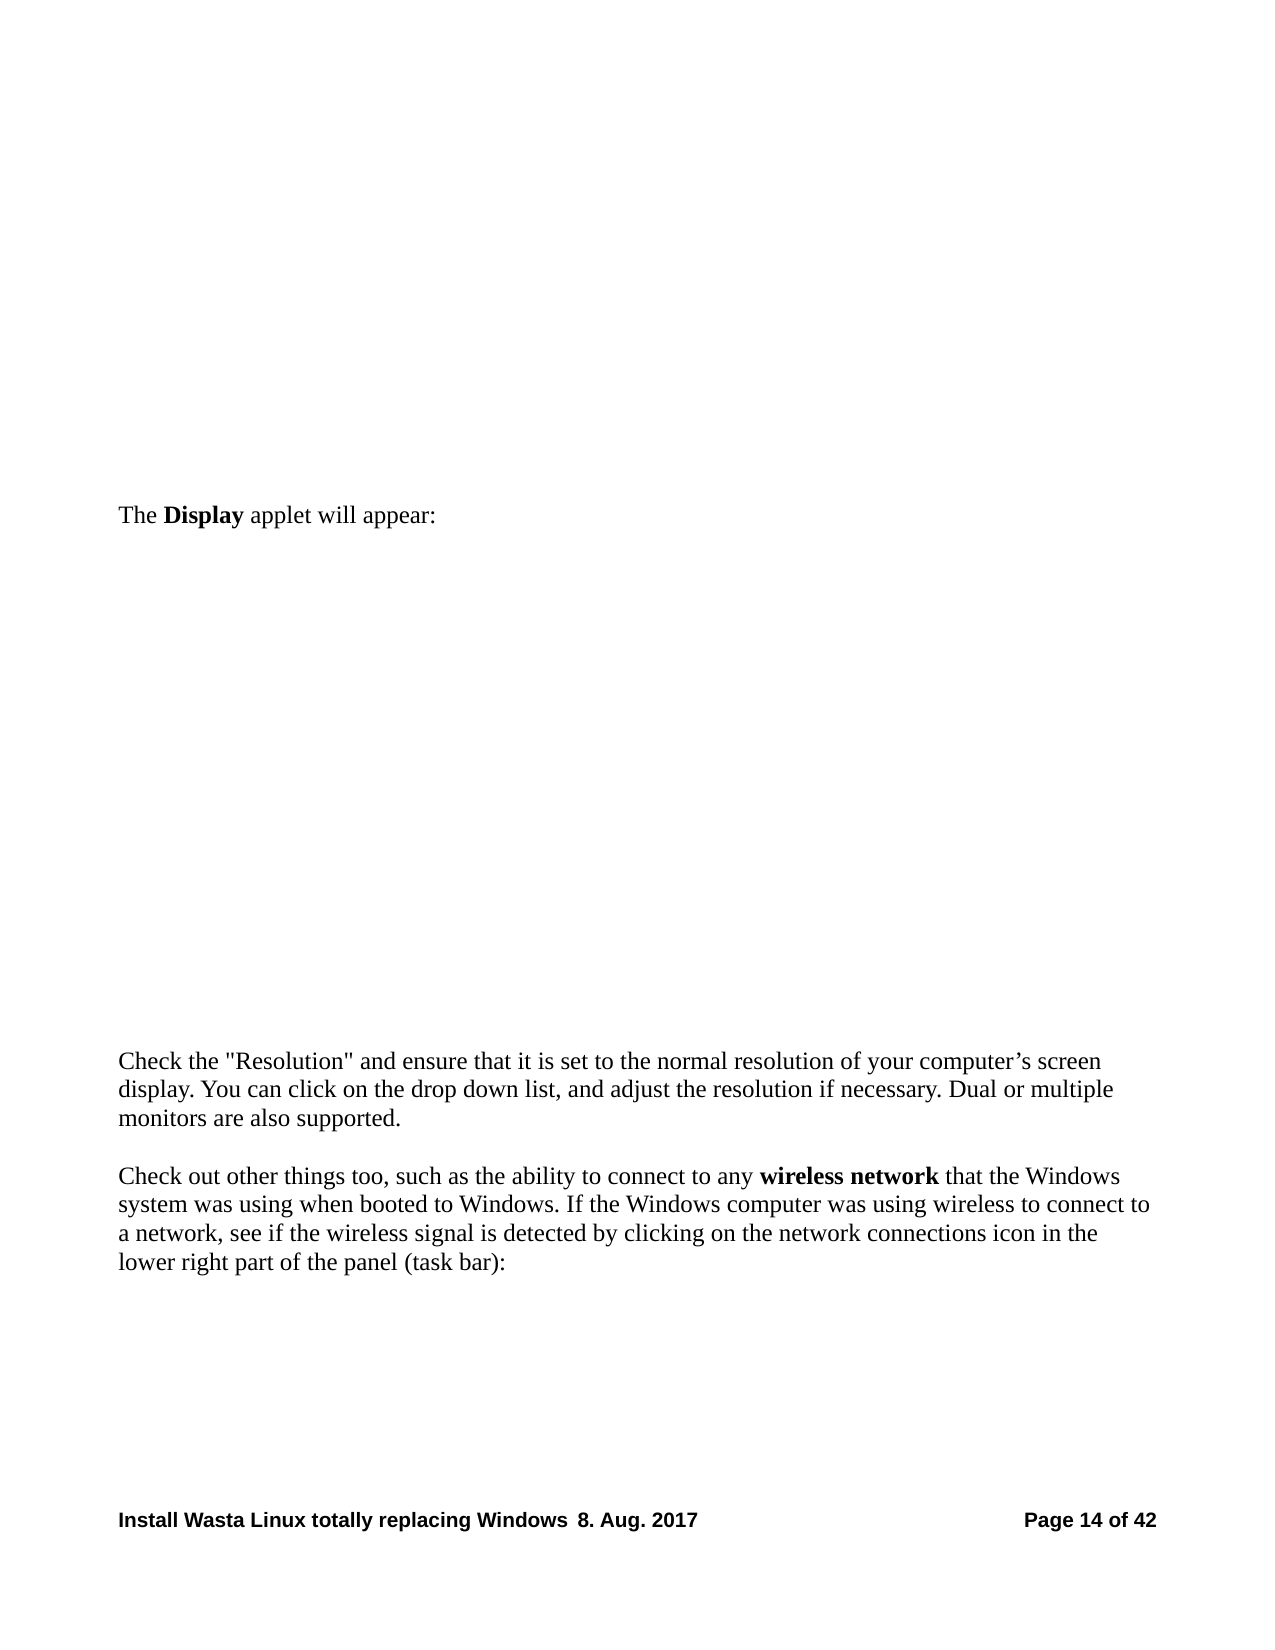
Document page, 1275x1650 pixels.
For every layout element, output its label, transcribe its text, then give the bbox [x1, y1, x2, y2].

text The Display applet will appear: [118, 500, 1157, 528]
text Check out other things too, such as the ability to connect to any wireless network that the Windows system was using when booted to Windows. If the Windows computer was using wireless to connect to a network, see if the wireless signal is detected by clicking on the network connections icon in the lower right part of the panel (task bar): [118, 1161, 1157, 1276]
text Check the "Resolution" and ensure that it is set to the normal resolution of your computer’s screen display. You can click on the drop down list, and adjust the resolution if necessary. Dual or multiple monitors are also supported. [118, 1046, 1157, 1132]
